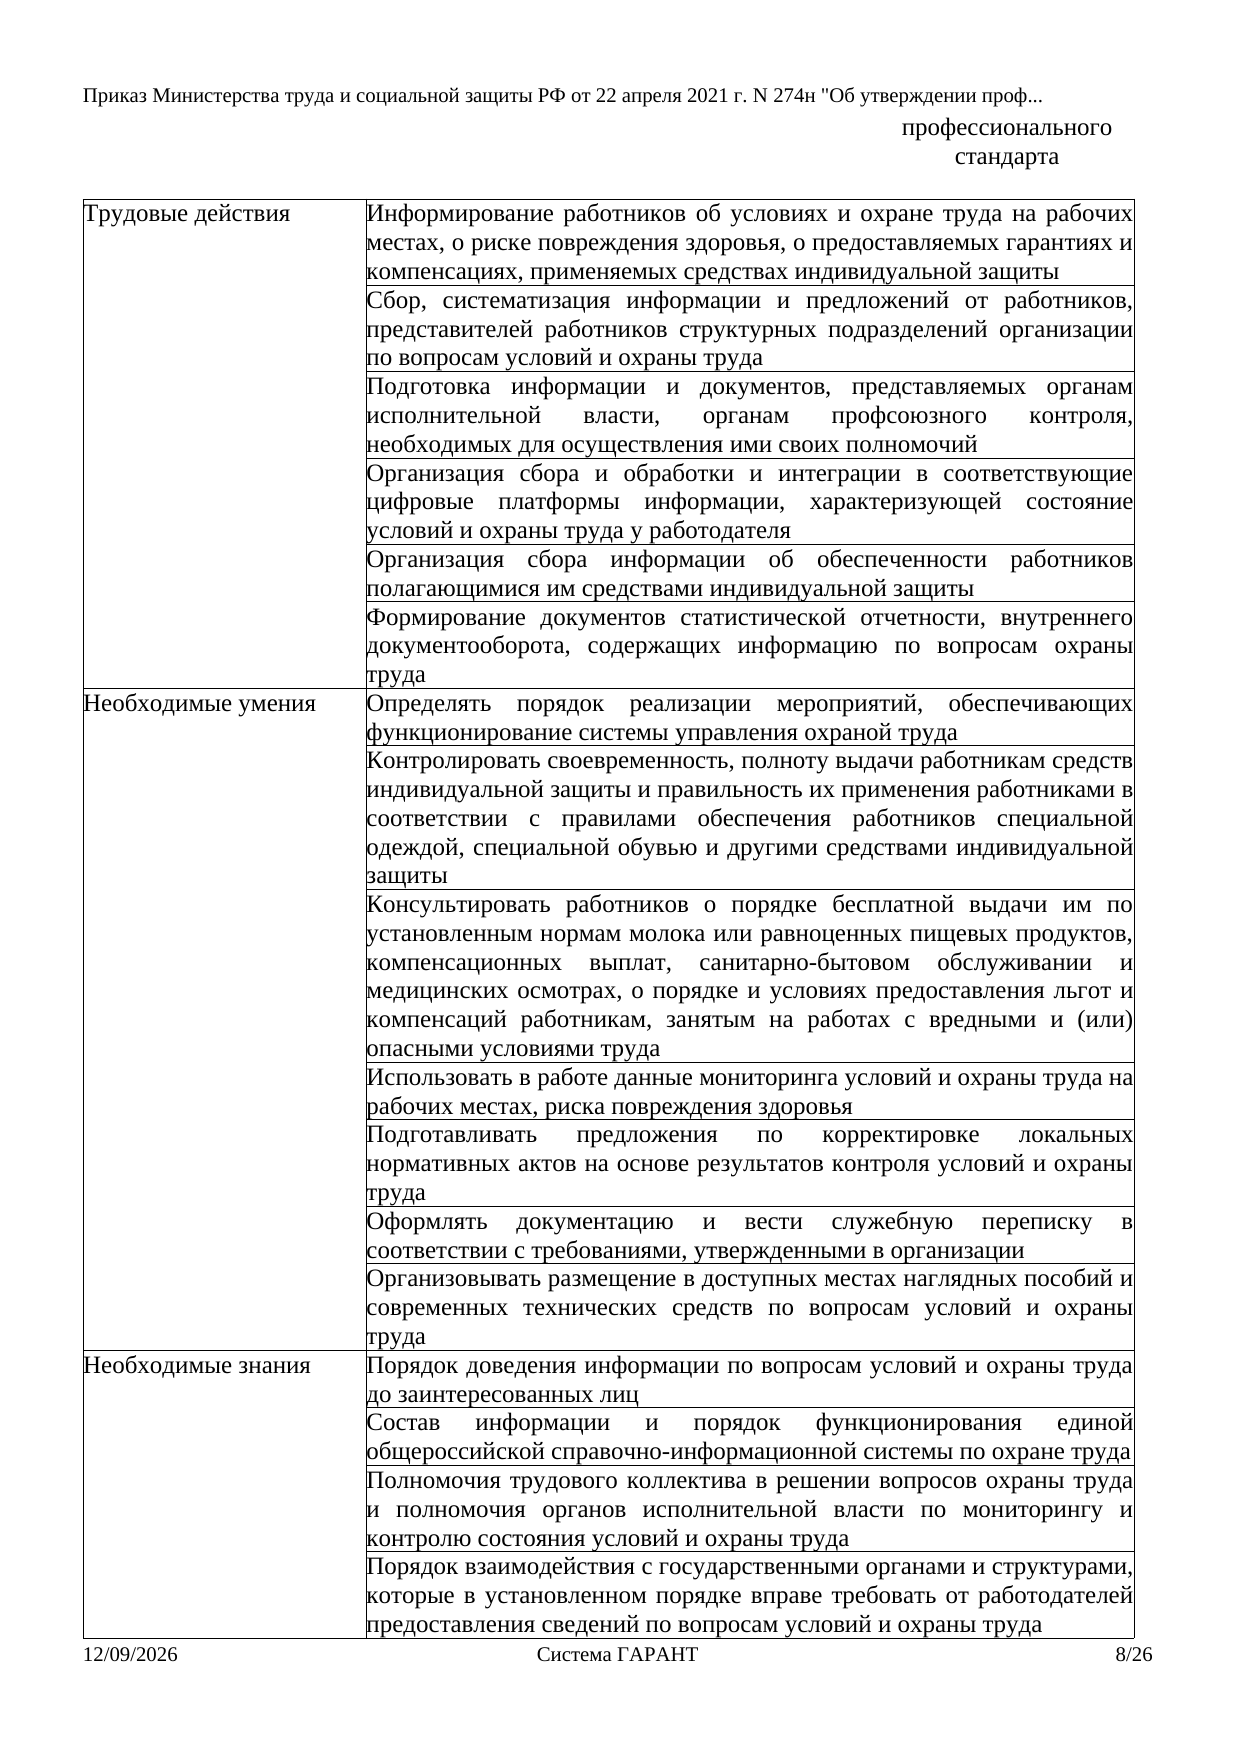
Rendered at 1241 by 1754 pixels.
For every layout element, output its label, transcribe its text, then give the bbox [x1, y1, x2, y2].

table_cell Оформлять документацию и вести служебную переписку в соответствии с требованиями, утвержденными в организации [367, 1207, 1134, 1263]
table_cell Контролировать своевременность, полноту выдачи работникам средств индивидуальной защиты и правильность их применения работниками в соответствии с правилами обеспечения работников специальной одеждой, специальной обувью и другими средствами индивидуальной защиты [367, 746, 1134, 889]
table_cell Организация сбора и обработки и интеграции в соответствующие цифровые платформы информации, характеризующей состояние условий и охраны труда у работодателя [367, 459, 1134, 544]
table_cell Подготавливать предложения по корректировке локальных нормативных актов на основе результатов контроля условий и охраны труда [367, 1120, 1134, 1206]
table_cell [83, 112, 313, 170]
table_cell Организация сбора информации об обеспеченности работников полагающимися им средствами индивидуальной защиты [367, 545, 1134, 601]
table_cell Определять порядок реализации мероприятий, обеспечивающих функционирование системы управления охраной труда [367, 689, 1134, 745]
table_cell Порядок взаимодействия с государственными органами и структурами, которые в установленном порядке вправе требовать от работодателей предоставления сведений по вопросам условий и охраны труда [367, 1552, 1134, 1638]
table_cell профессионального стандарта [880, 112, 1134, 170]
table_cell Консультировать работников о порядке бесплатной выдачи им по установленным нормам молока или равноценных пищевых продуктов, компенсационных выплат, санитарно-бытовом обслуживании и медицинских осмотрах, о порядке и условиях предоставления льгот и компенсаций работникам, занятым на работах с вредными и (или) опасными условиями труда [367, 890, 1134, 1062]
table_cell [313, 112, 496, 170]
table_header Информирование работников об условиях и охране труда на рабочих местах, о риске повреждения здоровья, о предоставляемых гарантиях и компенсациях, применяемых средствах индивидуальной защиты [367, 200, 1134, 285]
table_cell Порядок доведения информации по вопросам условий и охраны труда до заинтересованных лиц [367, 1351, 1134, 1407]
table_header Трудовые действия [84, 200, 366, 688]
table_cell Необходимые знания [84, 1351, 366, 1638]
table_cell [496, 112, 738, 170]
table_cell [738, 112, 880, 170]
table_cell Подготовка информации и документов, представляемых органам исполнительной власти, органам профсоюзного контроля, необходимых для осуществления ими своих полномочий [367, 372, 1134, 458]
table_cell Сбор, систематизация информации и предложений от работников, представителей работников структурных подразделений организации по вопросам условий и охраны труда [367, 286, 1134, 371]
table_cell Формирование документов статистической отчетности, внутреннего документооборота, содержащих информацию по вопросам охраны труда [367, 602, 1134, 688]
table_cell Состав информации и порядок функционирования единой общероссийской справочно-информационной системы по охране труда [367, 1408, 1134, 1465]
table_cell Использовать в работе данные мониторинга условий и охраны труда на рабочих местах, риска повреждения здоровья [367, 1063, 1134, 1119]
table_cell Полномочия трудового коллектива в решении вопросов охраны труда и полномочия органов исполнительной власти по мониторингу и контролю состояния условий и охраны труда [367, 1466, 1134, 1551]
table_cell Организовывать размещение в доступных местах наглядных пособий и современных технических средств по вопросам условий и охраны труда [367, 1264, 1134, 1350]
table_cell Необходимые умения [84, 689, 366, 1350]
